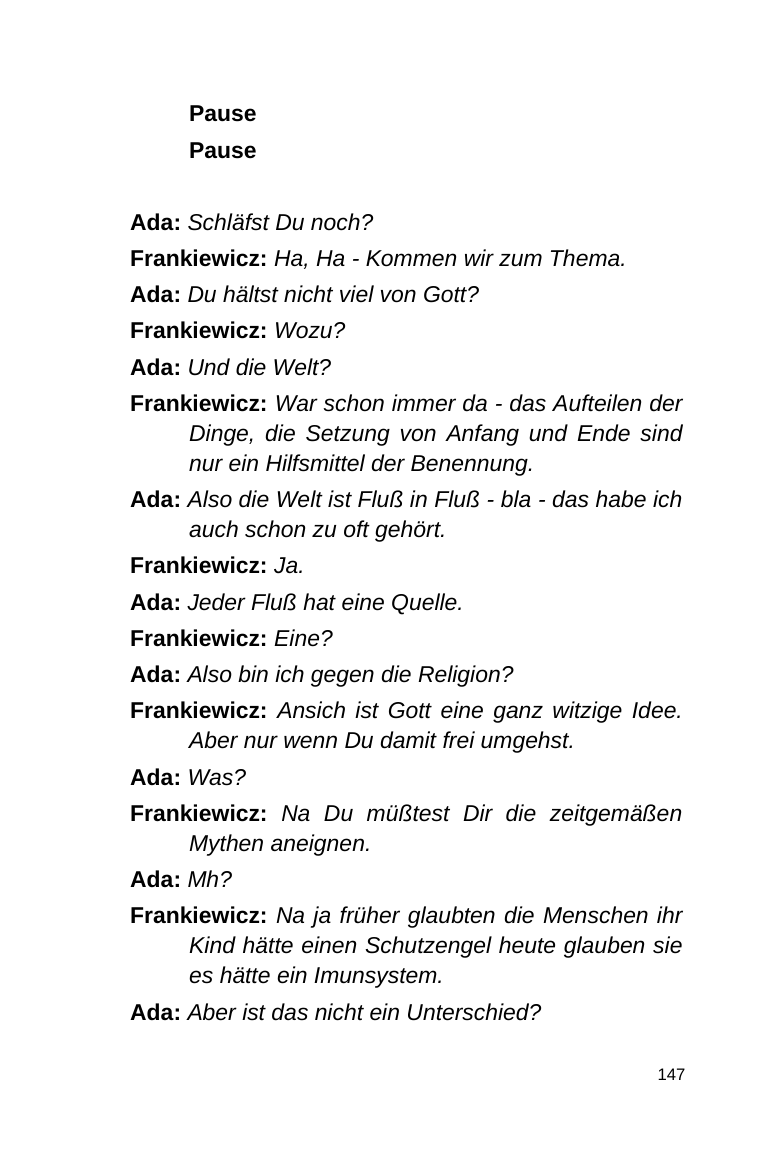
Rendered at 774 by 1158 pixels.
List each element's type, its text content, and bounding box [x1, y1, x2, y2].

text Pause [189, 100, 685, 127]
text Pause [189, 137, 685, 163]
text Frankiewicz: War schon immer da - das Aufteilen der Dinge, die Setzung von Anfang und Ende sind nur ein Hilfsmittel der Benennung. [130, 389, 685, 476]
text Ada: Schläfst Du noch? [130, 209, 685, 235]
text Frankiewicz: Eine? [130, 625, 685, 651]
text Frankiewicz: Ja. [130, 552, 685, 579]
text Ada: Und die Welt? [130, 353, 685, 380]
text Ada: Jeder Fluß hat eine Quelle. [130, 589, 685, 615]
text Ada: Du hältst nicht viel von Gott? [130, 281, 685, 307]
text Frankiewicz: Wozu? [130, 317, 685, 344]
text Ada: Also bin ich gegen die Religion? [130, 661, 685, 687]
text Ada: Also die Welt ist Fluß in Fluß - bla - das habe ich auch schon zu oft gehört. [130, 486, 685, 543]
text Ada: Mh? [130, 866, 685, 892]
text Frankiewicz: Ha, Ha - Kommen wir zum Thema. [130, 245, 685, 271]
text Frankiewicz: Ansich ist Gott eine ganz witzige Idee. Aber nur wenn Du damit frei umgehst. [130, 697, 685, 754]
text Frankiewicz: Na Du müßtest Dir die zeitgemäßen Mythen aneignen. [130, 799, 685, 856]
text Frankiewicz: Na ja früher glaubten die Menschen ihr Kind hätte einen Schutzengel heute glauben sie es hätte ein Imunsystem. [130, 902, 685, 989]
text Ada: Was? [130, 763, 685, 790]
text Ada: Aber ist das nicht ein Unterschied? [130, 999, 685, 1025]
